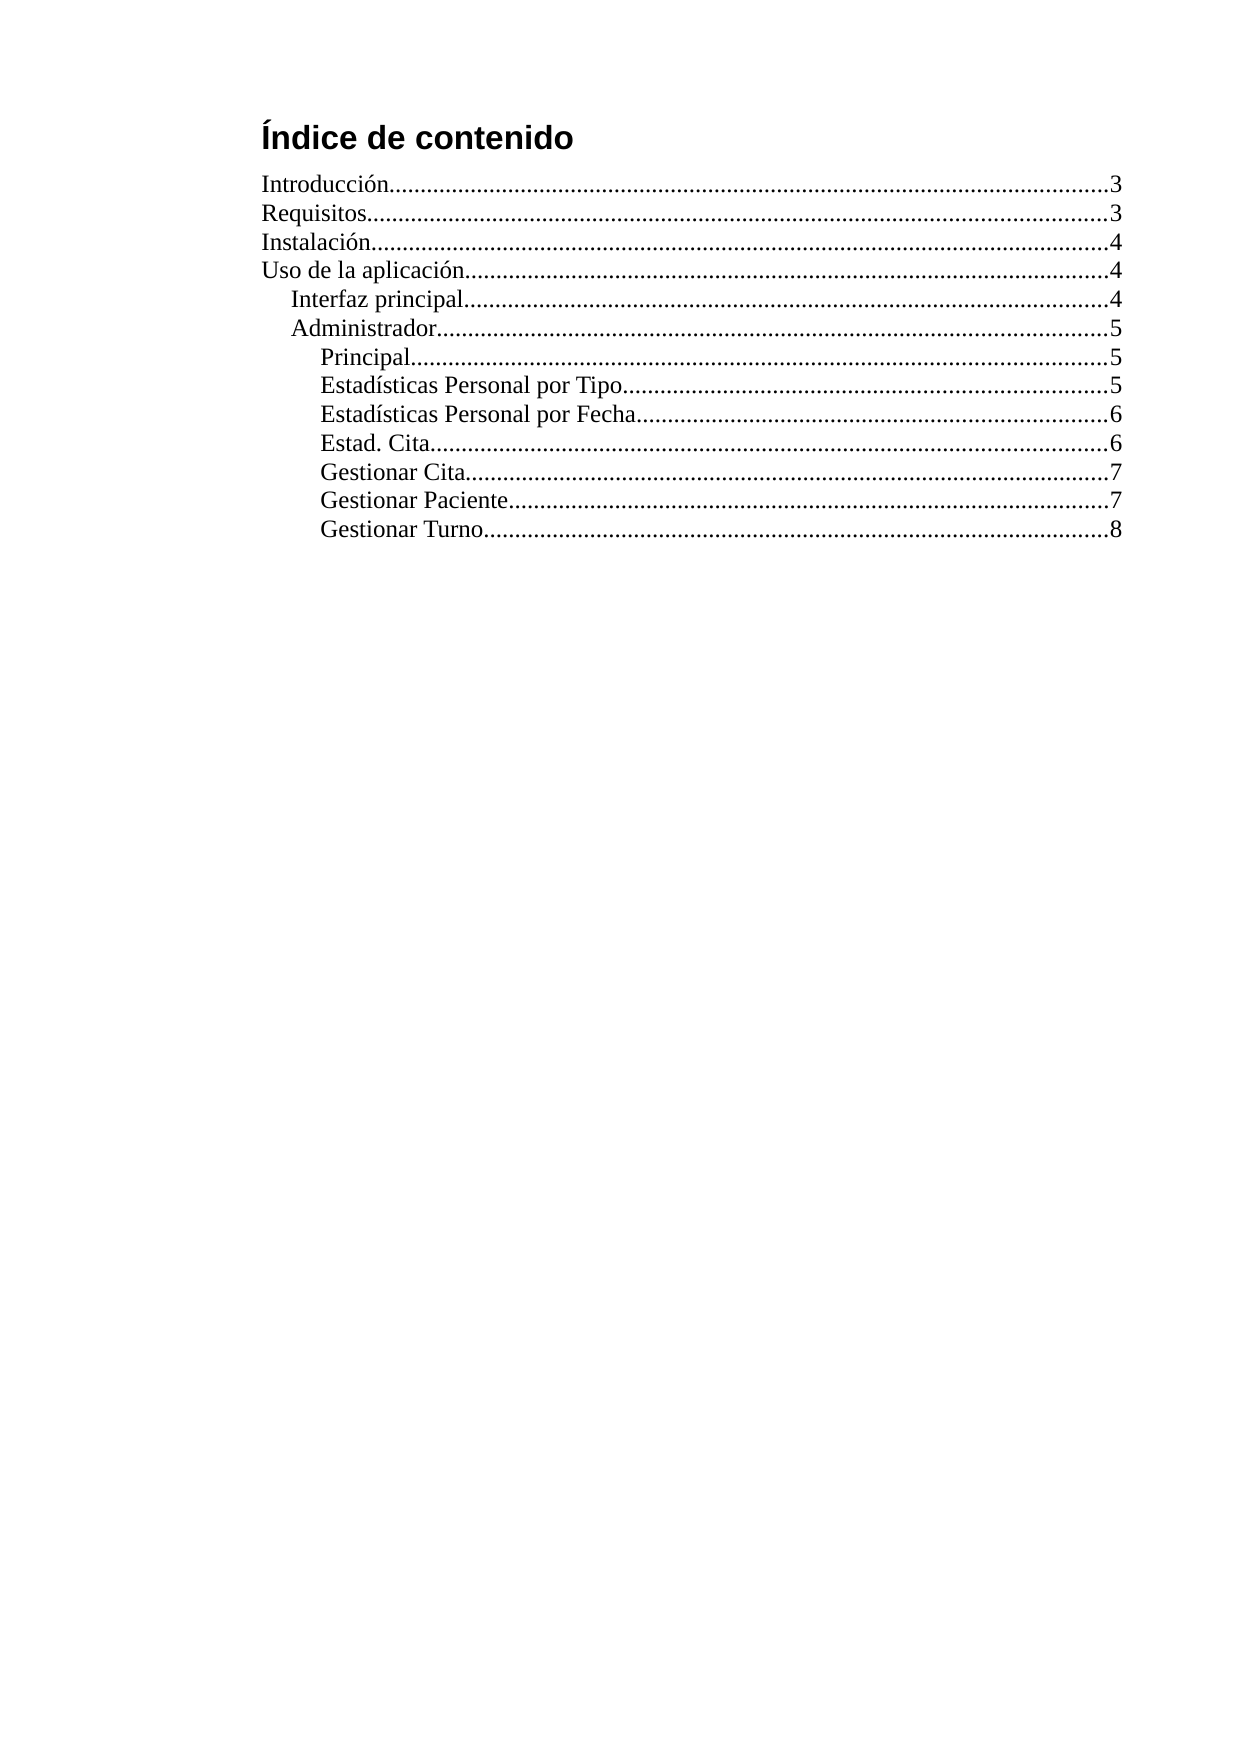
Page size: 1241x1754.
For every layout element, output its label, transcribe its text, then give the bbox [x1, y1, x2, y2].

text Estadísticas Personal por Fecha 6 [320, 399, 1122, 428]
text Gestionar Turno 8 [320, 514, 1122, 543]
text Instalación 4 [261, 227, 1122, 255]
text Interfaz principal 4 [291, 284, 1122, 313]
text Gestionar Cita 7 [320, 457, 1122, 485]
text Administrador 5 [291, 313, 1122, 342]
text Principal 5 [320, 342, 1122, 370]
text Introducción 3 [261, 169, 1122, 198]
text Uso de la aplicación 4 [261, 255, 1122, 284]
text Estadísticas Personal por Tipo 5 [320, 370, 1122, 399]
text Estad. Cita 6 [320, 428, 1122, 457]
text Requisitos 3 [261, 198, 1122, 227]
subtitle Índice de contenido [261, 118, 1122, 157]
text Gestionar Paciente 7 [320, 485, 1122, 514]
